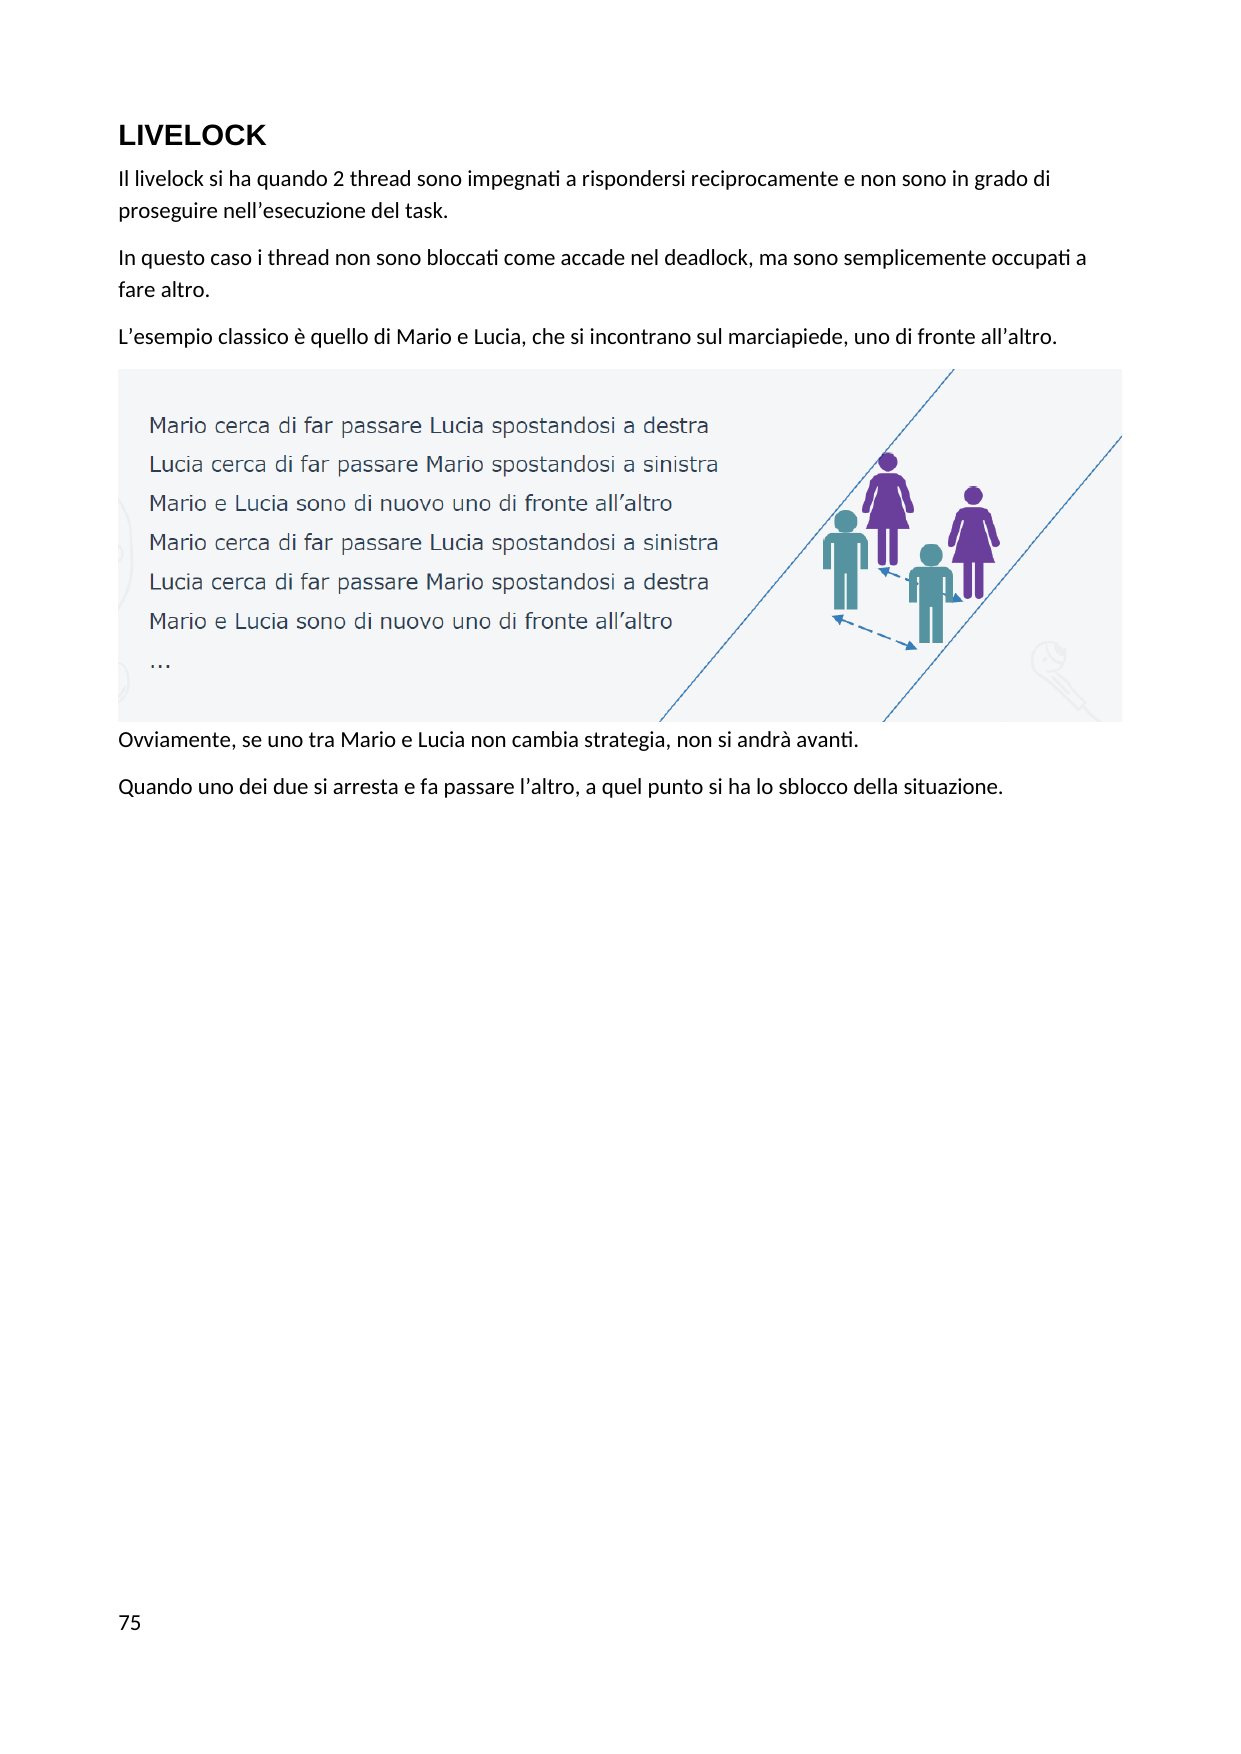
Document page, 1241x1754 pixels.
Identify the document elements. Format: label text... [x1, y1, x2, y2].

text Quando uno dei due si arresta e fa passare l’altro, a quel punto si ha lo sblocco della situazione. [118, 772, 1122, 800]
subtitle LIVELOCK [118, 118, 1122, 152]
picture [118, 369, 1123, 722]
text Il livelock si ha quando 2 thread sono impegnati a rispondersi reciprocamente e non sono in grado di proseguire nell’esecuzione del task. [118, 164, 1122, 224]
text L’esempio classico è quello di Mario e Lucia, che si incontrano sul marciapiede, uno di fronte all’altro. [118, 322, 1122, 350]
text Ovviamente, se uno tra Mario e Lucia non cambia strategia, non si andrà avanti. [118, 722, 1122, 754]
text In questo caso i thread non sono bloccati come accade nel deadlock, ma sono semplicemente occupati a fare altro. [118, 243, 1122, 303]
